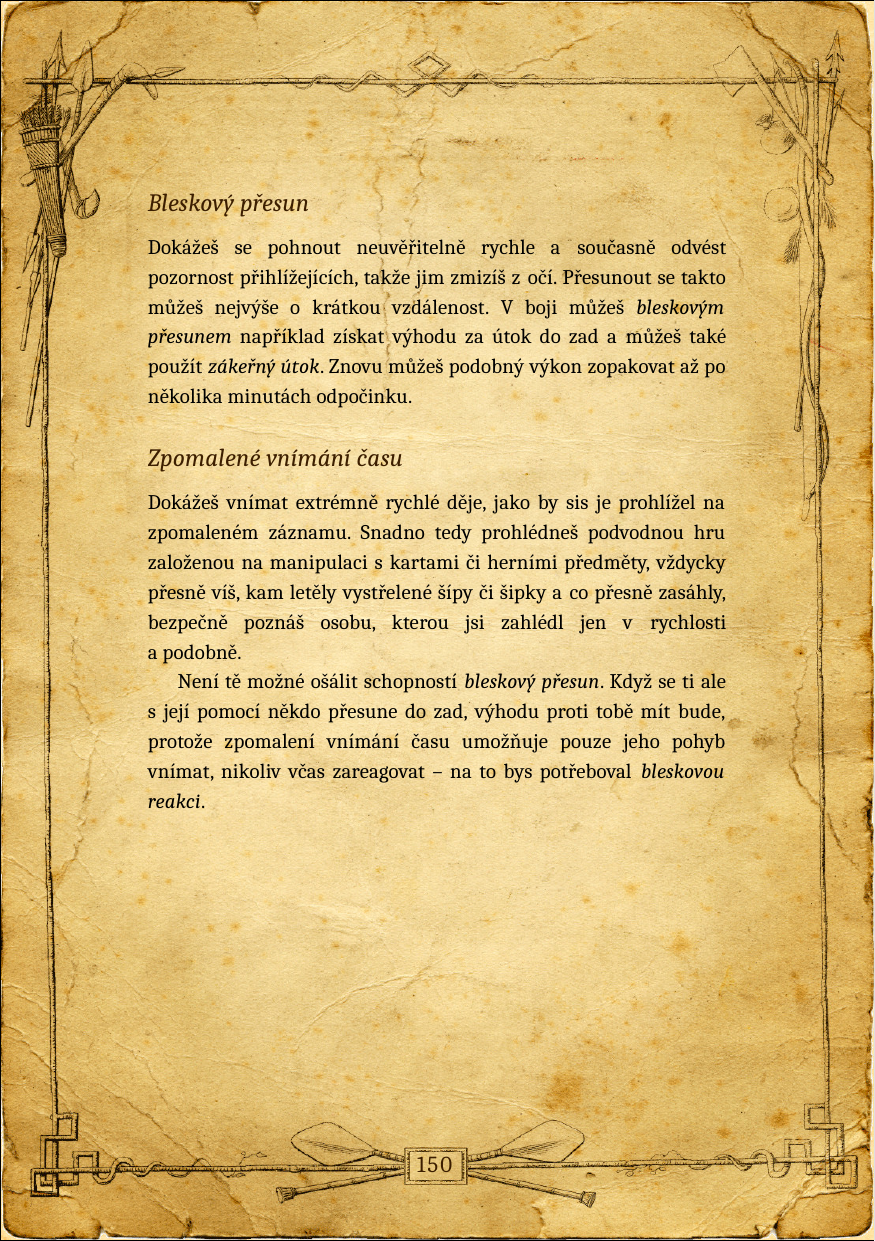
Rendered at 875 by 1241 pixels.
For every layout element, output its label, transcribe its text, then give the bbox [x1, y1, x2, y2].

picture [1, 1, 874, 1240]
text Dokážeš se pohnout neuvěřitelně rychle a⁠ současně odvést pozornost přihlížejících, takže jim zmizíš z⁠ očí. Přesunout se takto můžeš nejvýše o⁠ krátkou vzdálenost. V⁠ boji můžeš bleskovým přesunem například získat výhodu za útok do zad a⁠ můžeš také použít zákeřný útok. Znovu můžeš podobný výkon zopakovat až po několika minutách odpočinku. [148, 236, 726, 409]
subtitle Zpomalené vnímání času [148, 444, 726, 473]
text Dokážeš vnímat extrémně rychlé děje, jako by sis je prohlížel na zpomaleném záznamu. Snadno tedy prohlédneš podvodnou hru založenou na manipulaci s⁠ kartami či herními předměty, vždycky přesně víš, kam letěly vystřelené šípy či šipky a⁠ co přesně zasáhly, bezpečně poznáš osobu, kterou jsi zahlédl jen v⁠ rychlosti a⁠ podobně. Není tě možné ošálit schopností bleskový přesun. Když se ti ale s⁠ její pomocí někdo přesune do zad, výhodu proti tobě mít bude, protože zpomalení vnímání času umožňuje pouze jeho pohyb vnímat, nikoliv včas zareagovat – na to bys potřeboval bleskovou reakci. [148, 491, 726, 814]
subtitle Bleskový přesun [148, 189, 726, 218]
